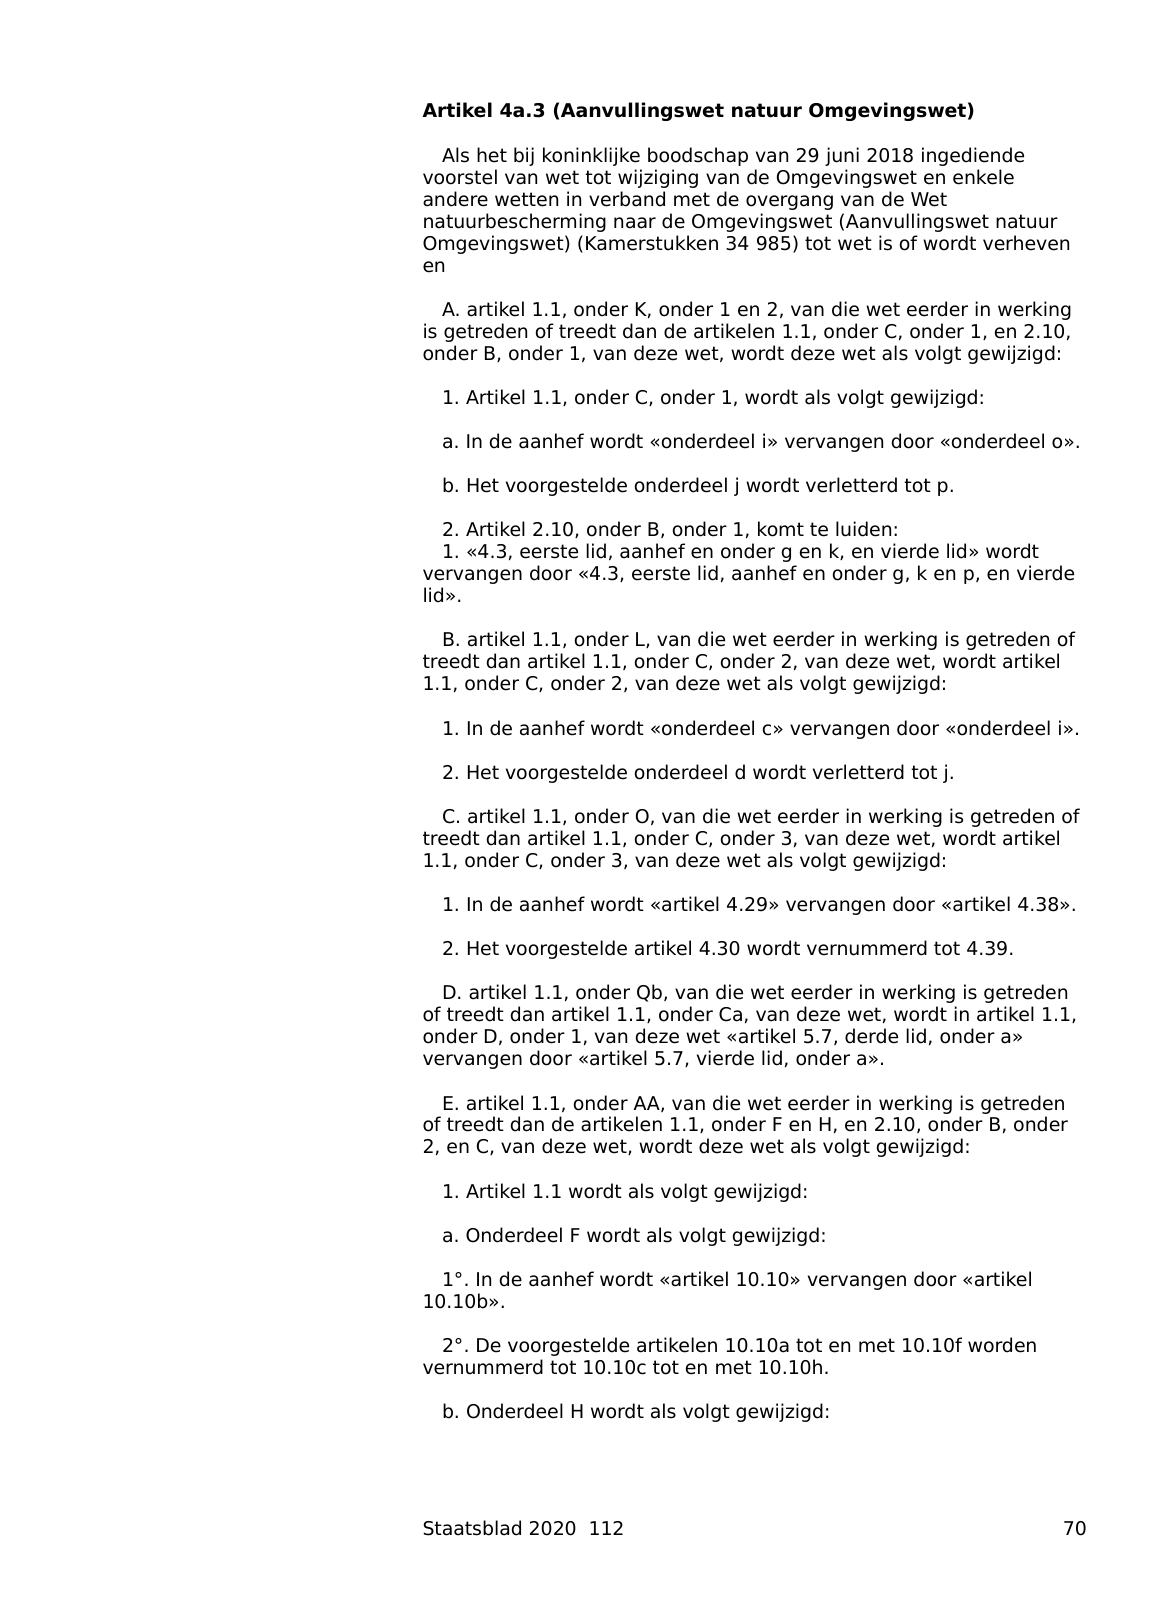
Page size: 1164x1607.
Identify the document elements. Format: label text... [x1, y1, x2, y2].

text 1. Artikel 1.1, onder C, onder 1, wordt als volgt gewijzigd: [422, 387, 1087, 409]
text A. artikel 1.1, onder K, onder 1 en 2, van die wet eerder in werking is getreden of treedt dan de artikelen 1.1, onder C, onder 1, en 2.10, onder B, onder 1, van deze wet, wordt deze wet als volgt gewijzigd: [422, 299, 1087, 364]
text 1. In de aanhef wordt «onderdeel c» vervangen door «onderdeel i». [422, 717, 1087, 739]
text 1°. In de aanhef wordt «artikel 10.10» vervangen door «artikel 10.10b». [422, 1269, 1087, 1313]
text 2. Het voorgestelde onderdeel d wordt verletterd tot j. [422, 762, 1087, 784]
text E. artikel 1.1, onder AA, van die wet eerder in werking is getreden of treedt dan de artikelen 1.1, onder F en H, en 2.10, onder B, onder 2, en C, van deze wet, wordt deze wet als volgt gewijzigd: [422, 1092, 1087, 1158]
text 1. Artikel 1.1 wordt als volgt gewijzigd: [422, 1181, 1087, 1202]
text 1. «4.3, eerste lid, aanhef en onder g en k, en vierde lid» wordt vervangen door «4.3, eerste lid, aanhef en onder g, k en p, en vierde lid». [422, 541, 1087, 607]
text a. In de aanhef wordt «onderdeel i» vervangen door «onderdeel o». [422, 431, 1087, 453]
text b. Onderdeel H wordt als volgt gewijzigd: [422, 1401, 1087, 1423]
subtitle Artikel 4a.3 (Aanvullingswet natuur Omgevingswet) [422, 100, 1087, 122]
text 1. In de aanhef wordt «artikel 4.29» vervangen door «artikel 4.38». [422, 894, 1087, 916]
text D. artikel 1.1, onder Qb, van die wet eerder in werking is getreden of treedt dan artikel 1.1, onder Ca, van deze wet, wordt in artikel 1.1, onder D, onder 1, van deze wet «artikel 5.7, derde lid, onder a» vervangen door «artikel 5.7, vierde lid, onder a». [422, 982, 1087, 1070]
text B. artikel 1.1, onder L, van die wet eerder in werking is getreden of treedt dan artikel 1.1, onder C, onder 2, van deze wet, wordt artikel 1.1, onder C, onder 2, van deze wet als volgt gewijzigd: [422, 629, 1087, 695]
text C. artikel 1.1, onder O, van die wet eerder in werking is getreden of treedt dan artikel 1.1, onder C, onder 3, van deze wet, wordt artikel 1.1, onder C, onder 3, van deze wet als volgt gewijzigd: [422, 806, 1087, 872]
text 2. Het voorgestelde artikel 4.30 wordt vernummerd tot 4.39. [422, 938, 1087, 960]
text a. Onderdeel F wordt als volgt gewijzigd: [422, 1225, 1087, 1247]
text 2°. De voorgestelde artikelen 10.10a tot en met 10.10f worden vernummerd tot 10.10c tot en met 10.10h. [422, 1335, 1087, 1379]
text b. Het voorgestelde onderdeel j wordt verletterd tot p. [422, 475, 1087, 497]
text 2. Artikel 2.10, onder B, onder 1, komt te luiden: [422, 519, 1087, 541]
text Als het bij koninklijke boodschap van 29 juni 2018 ingediende voorstel van wet tot wijziging van de Omgevingswet en enkele andere wetten in verband met de overgang van de Wet natuurbescherming naar de Omgevingswet (Aanvullingswet natuur Omgevingswet) (Kamerstukken 34 985) tot wet is of wordt verheven en [422, 144, 1087, 276]
